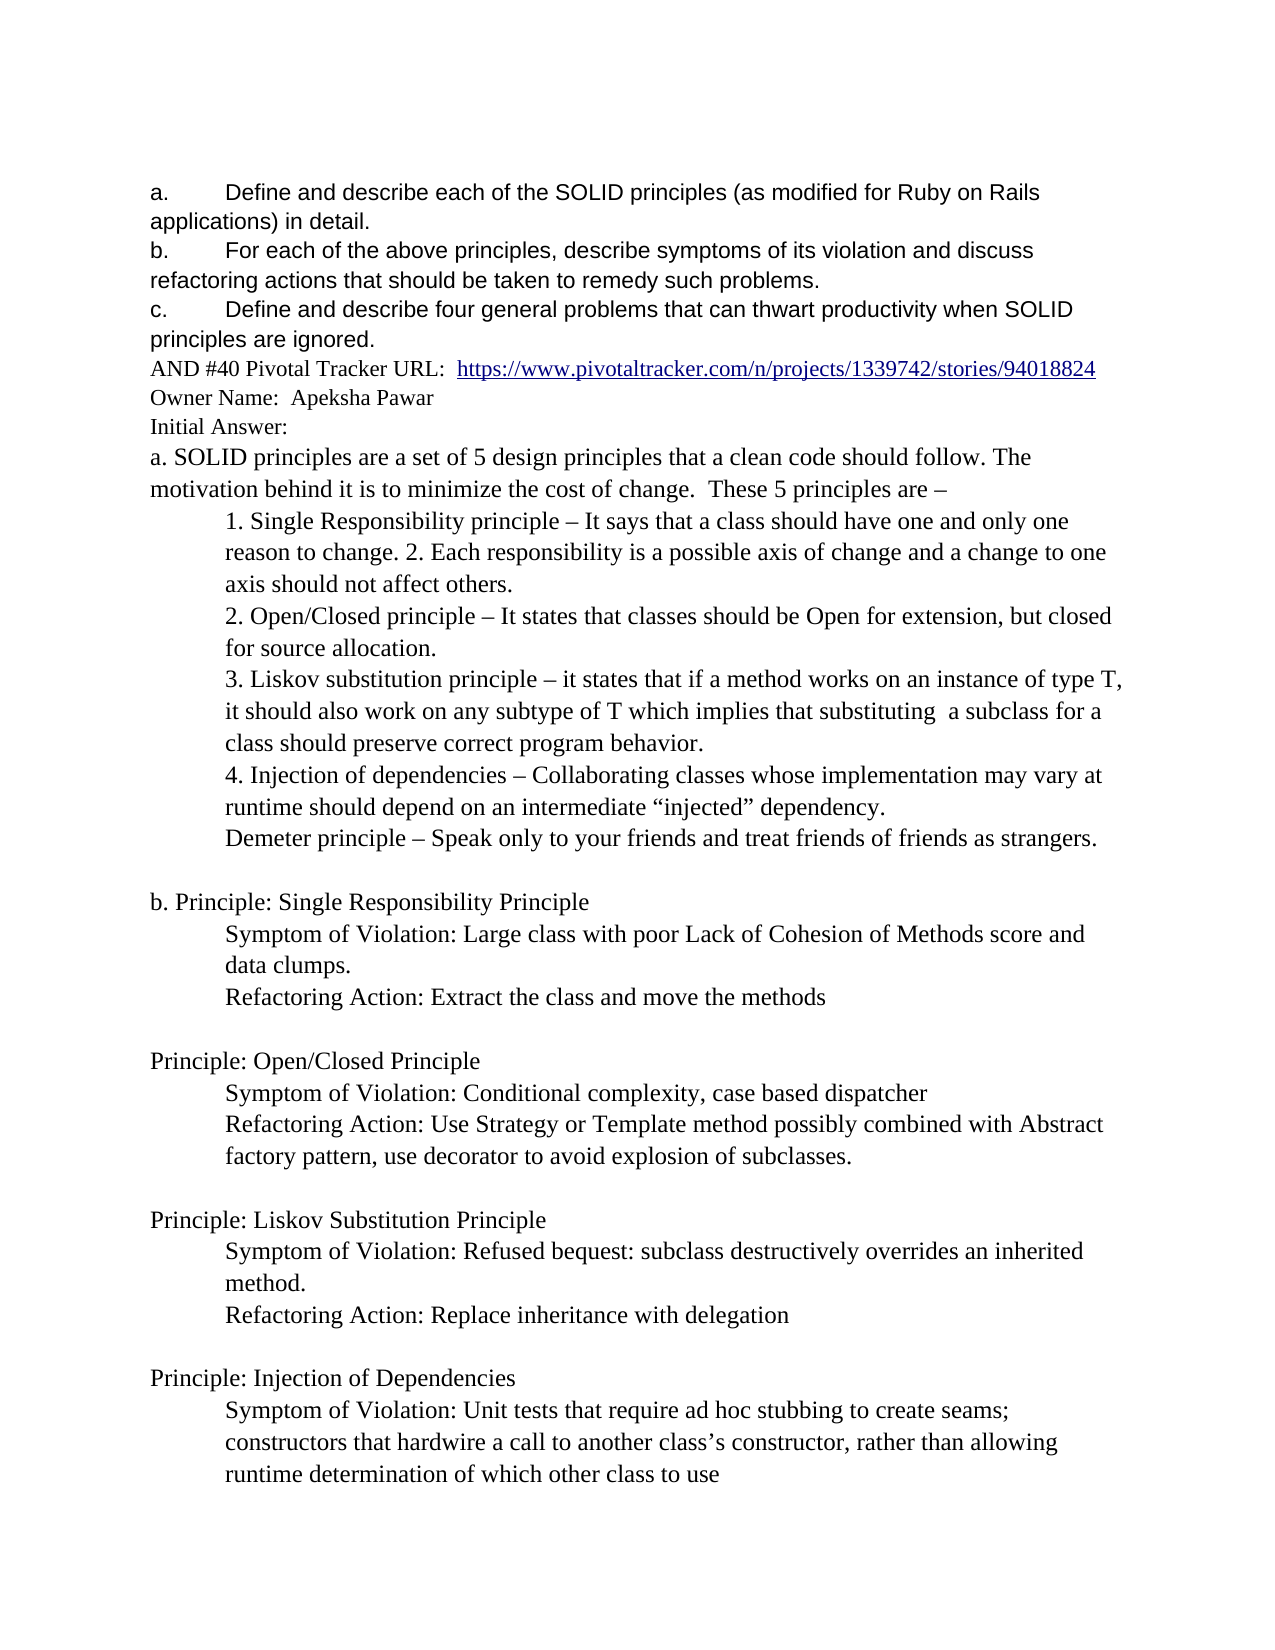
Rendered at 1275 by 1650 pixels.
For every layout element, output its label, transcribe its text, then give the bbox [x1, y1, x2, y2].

text 2. Open/Closed principle – It states that classes should be Open for extension, but closed for source allocation. [150, 602, 1125, 662]
text 1. Single Responsibility principle – It says that a class should have one and only one reason to change. 2. Each responsibility is a possible axis of change and a change to one axis should not affect others. [150, 507, 1125, 598]
text b. Principle: Single Responsibility Principle Symptom of Violation: Large class with poor Lack of Cohesion of Methods score and data clumps. Refactoring Action: Extract the class and move the methods Principle: Open/Closed Principle Symptom of Violation: Conditional complexity, case based dispatcher Refactoring Action: Use Strategy or Template method possibly combined with Abstract factory pattern, use decorator to avoid explosion of subclasses. Principle: Liskov Substitution Principle Symptom of Violation: Refused bequest: subclass destructively overrides an inherited method. Refactoring Action: Replace inheritance with delegation Principle: Injection of Dependencies Symptom of Violation: Unit tests that require ad hoc stubbing to create seams; constructors that hardwire a call to another class’s constructor, rather than allowing runtime determination of which other class to use [150, 888, 1125, 1488]
text b. For each of the above principles, describe symptoms of its violation and discuss refactoring actions that should be taken to remedy such problems. [150, 238, 1125, 293]
text a. Define and describe each of the SOLID principles (as modified for Ruby on Rails applications) in detail. [150, 179, 1125, 234]
text Owner Name: Apeksha Pawar [150, 385, 1125, 410]
text a. SOLID principles are a set of 5 design principles that a clean code should follow. The motivation behind it is to minimize the cost of change. These 5 principles are – [150, 443, 1125, 503]
text AND #40 Pivotal Tracker URL: https://www.pivotaltracker.com/n/projects/1339742/stories/94018824 [150, 356, 1125, 381]
text 4. Injection of dependencies – Collaborating classes whose implementation may vary at runtime should depend on an intermediate “injected” dependency. Demeter principle – Speak only to your friends and treat friends of friends as strangers. [150, 761, 1125, 884]
text 3. Liskov substitution principle – it states that if a method works on an instance of type T, it should also work on any subtype of T which implies that substituting a subclass for a class should preserve correct program behavior. [150, 666, 1125, 757]
text Initial Answer: [150, 414, 1125, 439]
text c. Define and describe four general problems that can thwart productivity when SOLID principles are ignored. [150, 297, 1125, 352]
